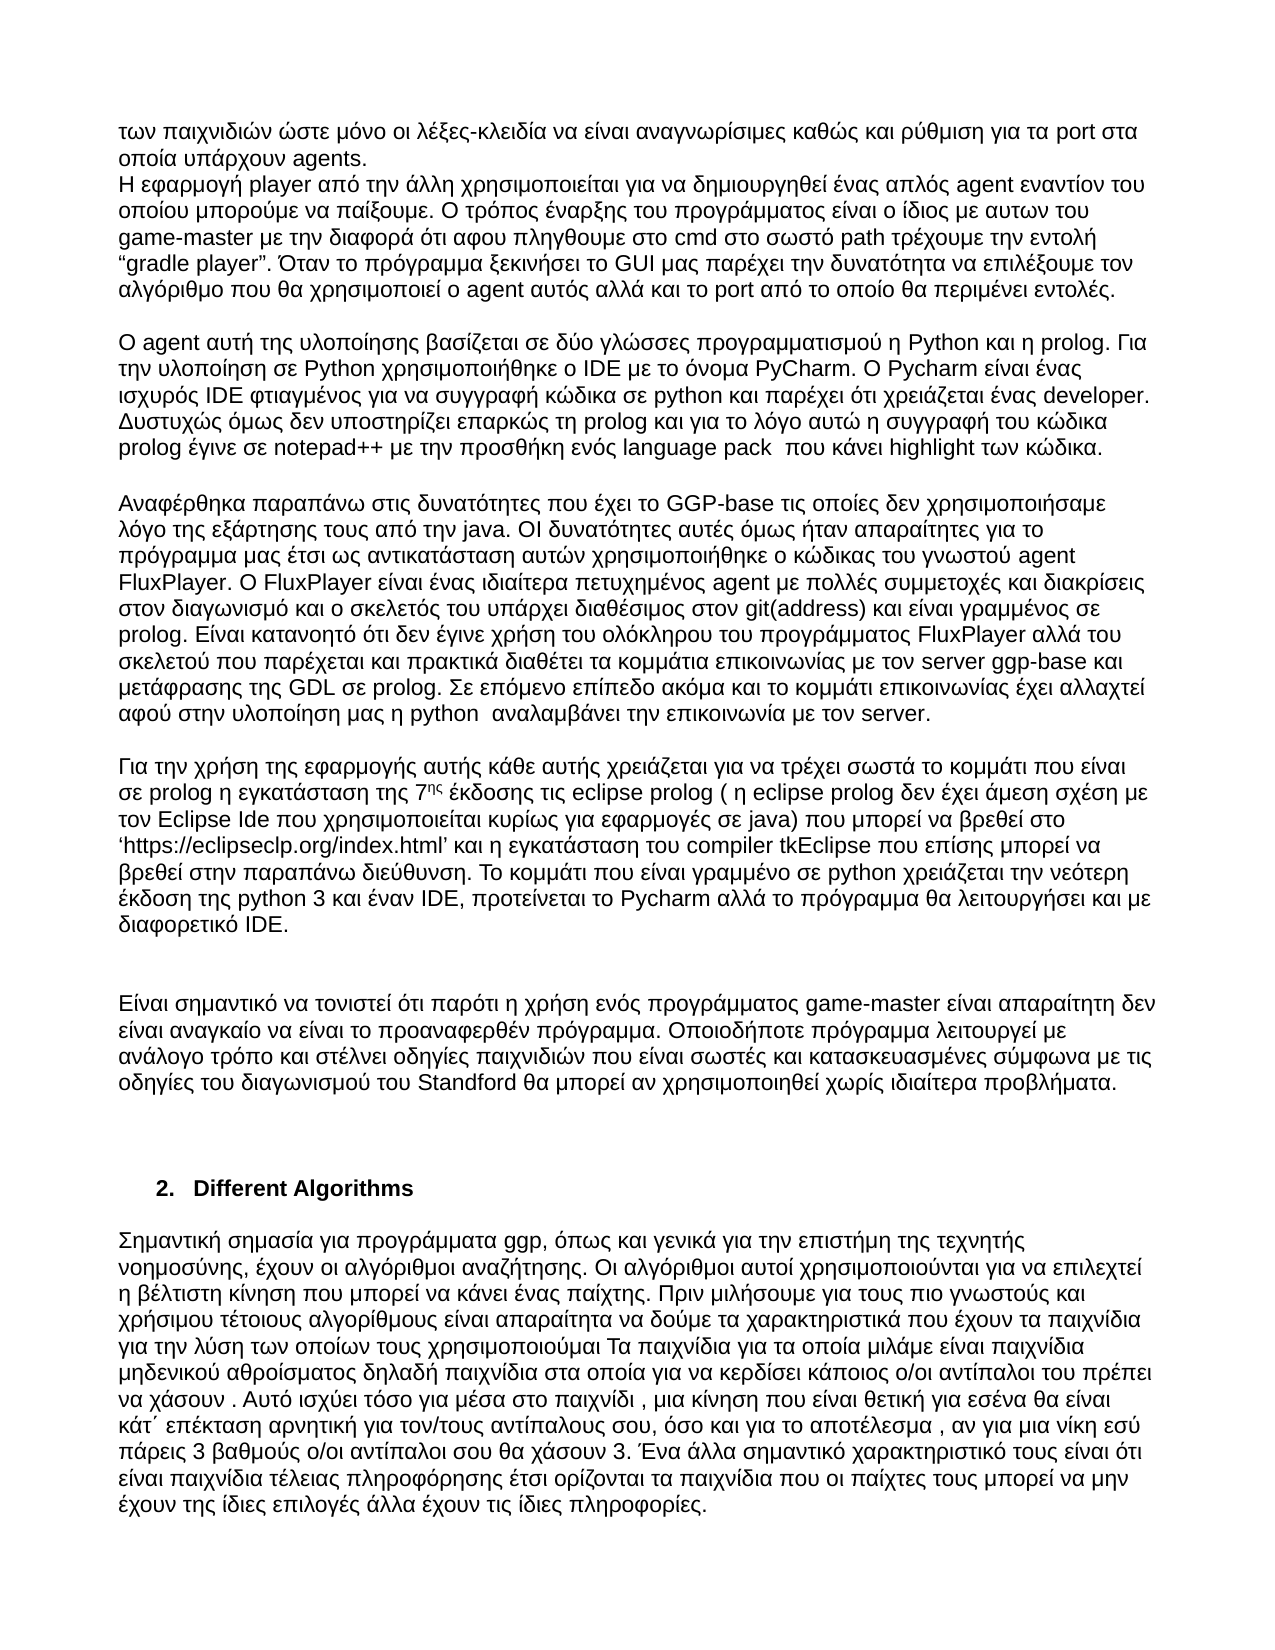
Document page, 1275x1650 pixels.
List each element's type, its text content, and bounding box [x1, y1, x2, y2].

text Για την χρήση της εφαρμογής αυτής κάθε αυτής χρειάζεται για να τρέχει σωστά το κομμάτι που είναι σε prolog η εγκατάσταση της 7ης έκδοσης τις eclipse prolog ( η eclipse prolog δεν έχει άμεση σχέση με τον Eclipse Ide που χρησιμοποιείται κυρίως για εφαρμογές σε java) που μπορεί να βρεθεί στο ‘https://eclipseclp.org/index.html’ και η εγκατάσταση του compiler tkEclipse που επίσης μπορεί να βρεθεί στην παραπάνω διεύθυνση. Το κομμάτι που είναι γραμμένο σε python χρειάζεται την νεότερη έκδοση της python 3 και έναν IDE, προτείνεται το Pycharm αλλά το πρόγραμμα θα λειτουργήσει και με διαφορετικό IDE. [118, 753, 1157, 937]
text Είναι σημαντικό να τονιστεί ότι παρότι η χρήση ενός προγράμματος game-master είναι απαραίτητη δεν είναι αναγκαίο να είναι το προαναφερθέν πρόγραμμα. Οποιοδήποτε πρόγραμμα λειτουργεί με ανάλογο τρόπο και στέλνει οδηγίες παιχνιδιών που είναι σωστές και κατασκευασμένες σύμφωνα με τις οδηγίες του διαγωνισμού του Standford θα μπορεί αν χρησιμοποιηθεί χωρίς ιδιαίτερα προβλήματα. [118, 990, 1157, 1096]
list Different Algorithms [156, 1175, 1157, 1201]
text Σημαντική σημασία για προγράμματα ggp, όπως και γενικά για την επιστήμη της τεχνητής νοημοσύνης, έχουν οι αλγόριθμοι αναζήτησης. Οι αλγόριθμοι αυτοί χρησιμοποιούνται για να επιλεχτεί η βέλτιστη κίνηση που μπορεί να κάνει ένας παίχτης. Πριν μιλήσουμε για τους πιο γνωστούς και χρήσιμου τέτοιους αλγορίθμους είναι απαραίτητα να δούμε τα χαρακτηριστικά που έχουν τα παιχνίδια για την λύση των οποίων τους χρησιμοποιούμαι Τα παιχνίδια για τα οποία μιλάμε είναι παιχνίδια μηδενικού αθροίσματος δηλαδή παιχνίδια στα οποία για να κερδίσει κάποιος ο/οι αντίπαλοι του πρέπει να χάσουν . Αυτό ισχύει τόσο για μέσα στο παιχνίδι , μια κίνηση που είναι θετική για εσένα θα είναι κάτ΄ επέκταση αρνητική για τον/τους αντίπαλους σου, όσο και για το αποτέλεσμα , αν για μια νίκη εσύ πάρεις 3 βαθμούς ο/οι αντίπαλοι σου θα χάσουν 3. Ένα άλλα σημαντικό χαρακτηριστικό τους είναι ότι είναι παιχνίδια τέλειας πληροφόρησης έτσι ορίζονται τα παιχνίδια που οι παίχτες τους μπορεί να μην έχουν της ίδιες επιλογές άλλα έχουν τις ίδιες πληροφορίες. [118, 1227, 1157, 1517]
text Ο agent αυτή της υλοποίησης βασίζεται σε δύο γλώσσες προγραμματισμού η Python και η prolog. Για την υλοποίηση σε Python χρησιμοποιήθηκε ο IDE με το όνομα PyCharm. Ο Pycharm είναι ένας ισχυρός IDE φτιαγμένος για να συγγραφή κώδικα σε python και παρέχει ότι χρειάζεται ένας developer. Δυστυχώς όμως δεν υποστηρίζει επαρκώς τη prolog και για το λόγο αυτώ η συγγραφή του κώδικα prolog έγινε σε notepad++ με την προσθήκη ενός language pack που κάνει highlight των κώδικα. [118, 329, 1157, 461]
text Η εφαρμογή player από την άλλη χρησιμοποιείται για να δημιουργηθεί ένας απλός agent εναντίον του οποίου μπορούμε να παίξουμε. Ο τρόπος έναρξης του προγράμματος είναι ο ίδιος με αυτων του game-master με την διαφορά ότι αφου πληγθουμε στο cmd στο σωστό path τρέχουμε την εντολή “gradle player”. Όταν το πρόγραμμα ξεκινήσει το GUI μας παρέχει την δυνατότητα να επιλέξουμε τον αλγόριθμο που θα χρησιμοποιεί ο agent αυτός αλλά και το port από το οποίο θα περιμένει εντολές. [118, 171, 1157, 303]
text των παιχνιδιών ώστε μόνο οι λέξες-κλειδία να είναι αναγνωρίσιμες καθώς και ρύθμιση για τα port στα οποία υπάρχουν agents. [118, 118, 1157, 171]
text Αναφέρθηκα παραπάνω στις δυνατότητες που έχει το GGP-base τις οποίες δεν χρησιμοποιήσαμε λόγο της εξάρτησης τους από την java. ΟΙ δυνατότητες αυτές όμως ήταν απαραίτητες για το πρόγραμμα μας έτσι ως αντικατάσταση αυτών χρησιμοποιήθηκε ο κώδικας του γνωστού agent FluxPlayer. O FluxPlayer είναι ένας ιδιαίτερα πετυχημένος agent με πολλές συμμετοχές και διακρίσεις στον διαγωνισμό και ο σκελετός του υπάρχει διαθέσιμος στον git(address) και είναι γραμμένος σε prolog. Είναι κατανοητό ότι δεν έγινε χρήση του ολόκληρου του προγράμματος FluxPlayer αλλά του σκελετού που παρέχεται και πρακτικά διαθέτει τα κομμάτια επικοινωνίας με τον server ggp-base και μετάφρασης της GDL σε prolog. Σε επόμενο επίπεδο ακόμα και το κομμάτι επικοινωνίας έχει αλλαχτεί αφού στην υλοποίηση μας η python αναλαμβάνει την επικοινωνία με τον server. [118, 489, 1157, 727]
